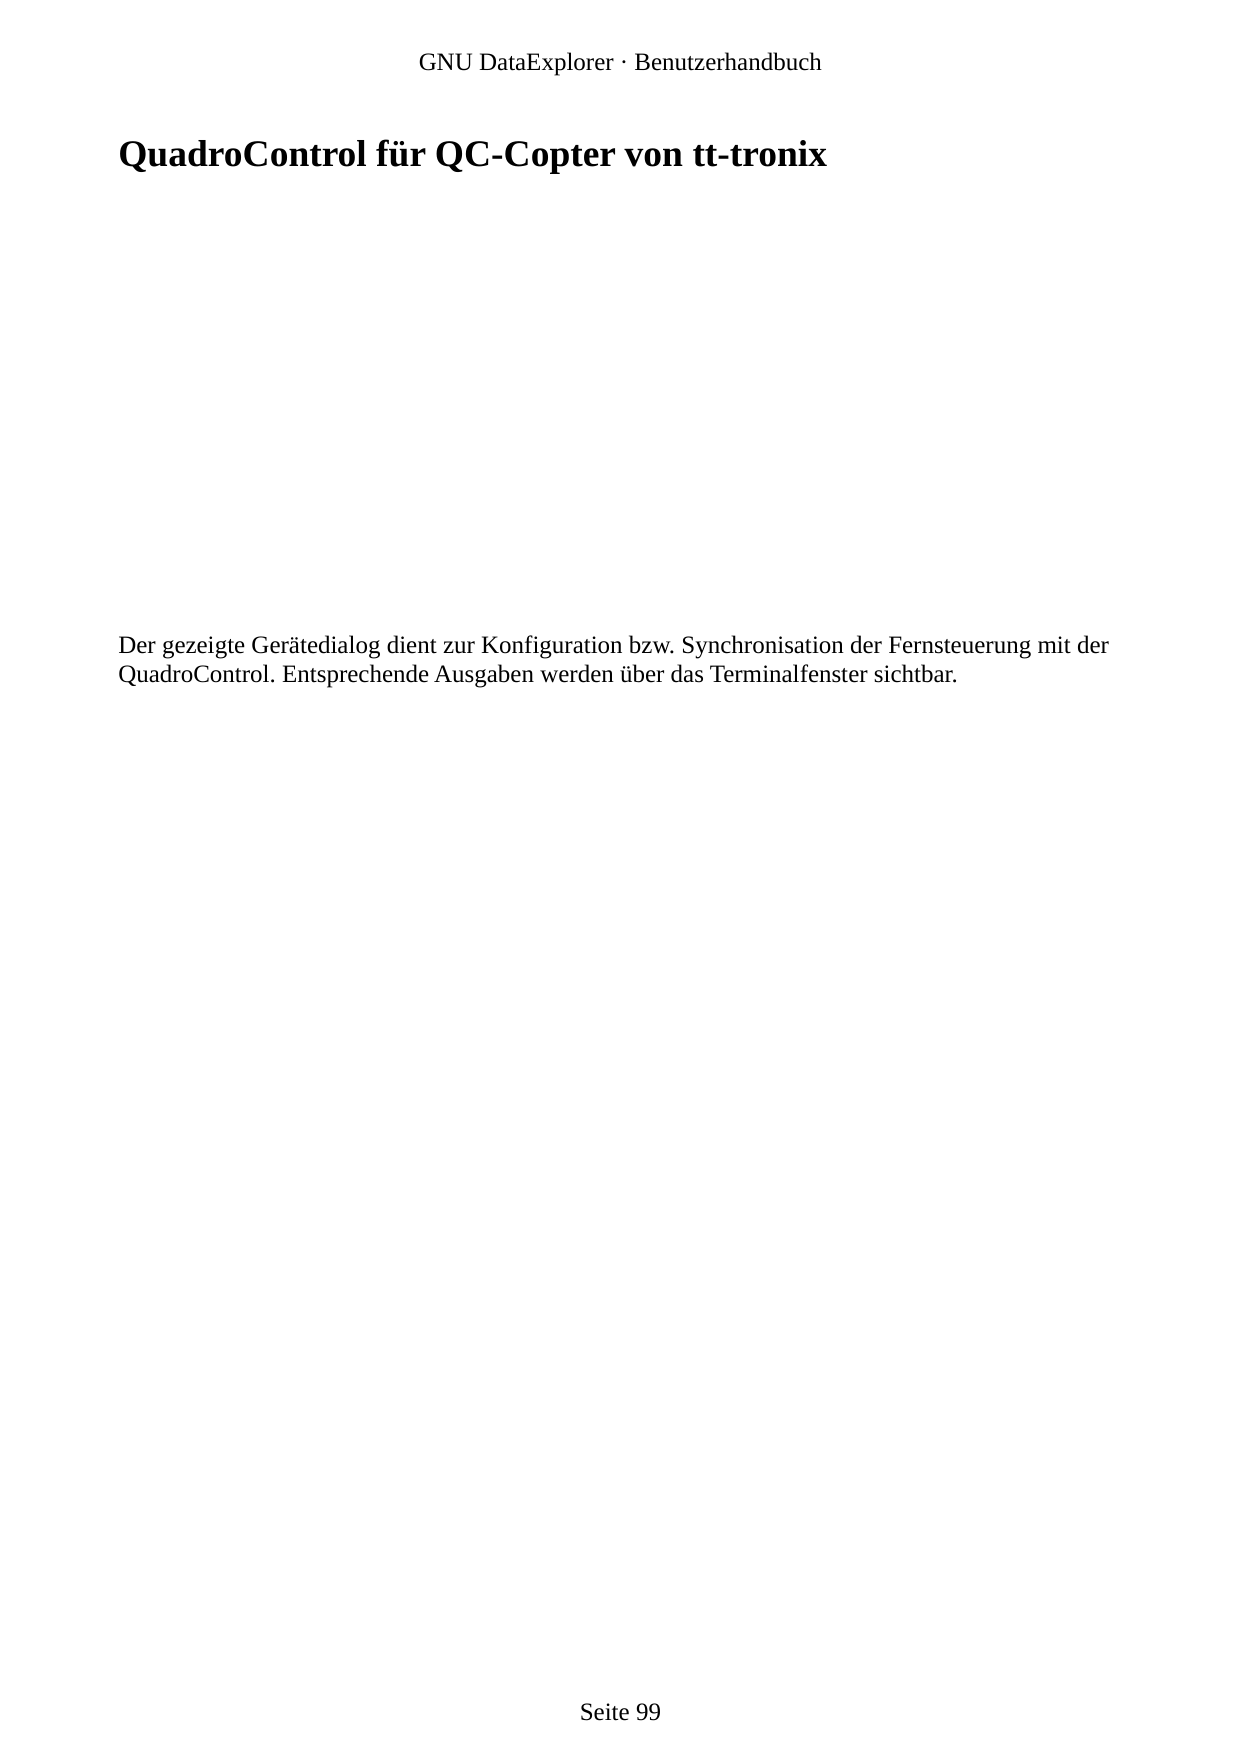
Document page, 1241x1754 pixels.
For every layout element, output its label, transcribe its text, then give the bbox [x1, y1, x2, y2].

subtitle QuadroControl für QC-Copter von tt-tronix [118, 131, 1122, 174]
text Der gezeigte Gerätedialog dient zur Konfiguration bzw. Synchronisation der Fernsteuerung mit der QuadroControl. Entsprechende Ausgaben werden über das Terminalfenster sichtbar. [118, 630, 1122, 688]
